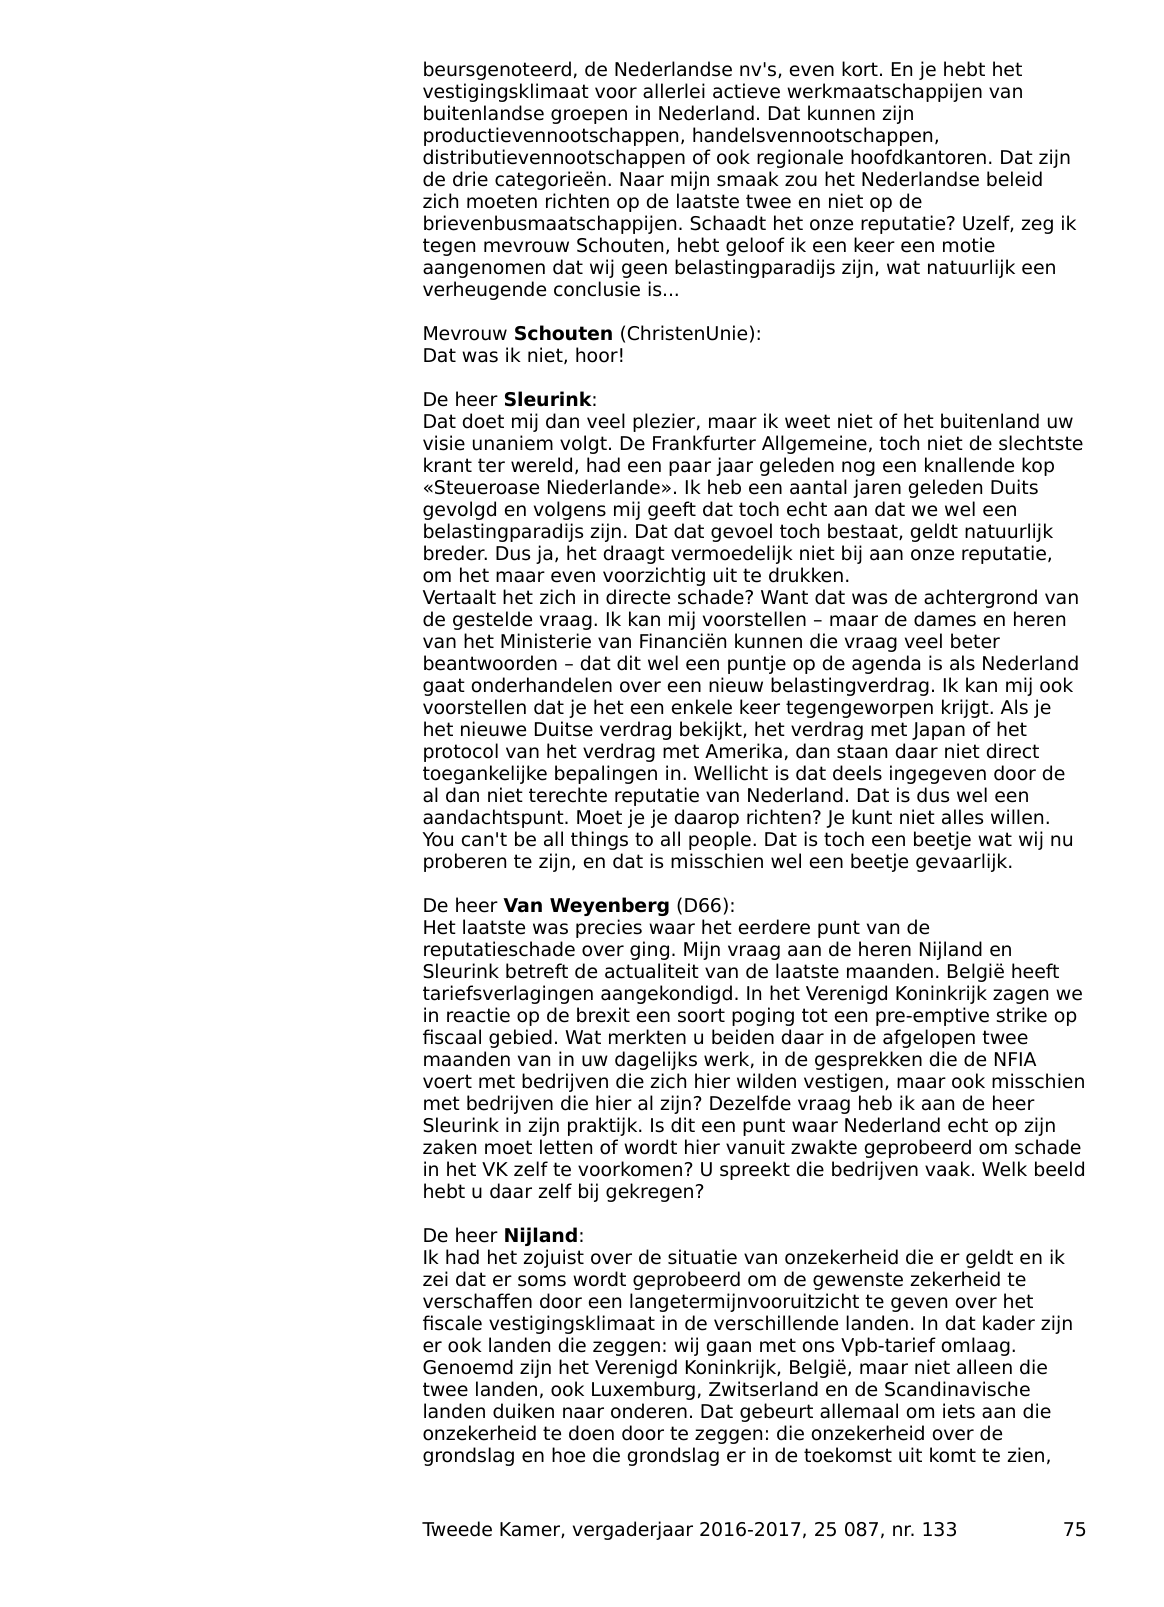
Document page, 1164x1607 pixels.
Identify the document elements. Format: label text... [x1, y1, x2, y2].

text Dat was ik niet, hoor! [422, 345, 1087, 367]
text Dat doet mij dan veel plezier, maar ik weet niet of het buitenland uw visie unaniem volgt. De Frankfurter Allgemeine, toch niet de slechtste krant ter wereld, had een paar jaar geleden nog een knallende kop «Steueroase Niederlande». Ik heb een aantal jaren geleden Duits gevolgd en volgens mij geeft dat toch echt aan dat we wel een belastingparadijs zijn. Dat dat gevoel toch bestaat, geldt natuurlijk breder. Dus ja, het draagt vermoedelijk niet bij aan onze reputatie, om het maar even voorzichtig uit te drukken. [422, 411, 1087, 587]
text Mevrouw Schouten (ChristenUnie): [422, 323, 1087, 345]
text De heer Van Weyenberg (D66): [422, 895, 1087, 917]
text De heer Sleurink: [422, 389, 1087, 411]
text Ik had het zojuist over de situatie van onzekerheid die er geldt en ik zei dat er soms wordt geprobeerd om de gewenste zekerheid te verschaffen door een langetermijnvooruitzicht te geven over het fiscale vestigingsklimaat in de verschillende landen. In dat kader zijn er ook landen die zeggen: wij gaan met ons Vpb-tarief omlaag. Genoemd zijn het Verenigd Koninkrijk, België, maar niet alleen die twee landen, ook Luxemburg, Zwitserland en de Scandinavische landen duiken naar onderen. Dat gebeurt allemaal om iets aan die onzekerheid te doen door te zeggen: die onzekerheid over de grondslag en hoe die grondslag er in de toekomst uit komt te zien, [422, 1247, 1087, 1467]
text beursgenoteerd, de Nederlandse nv's, even kort. En je hebt het vestigingsklimaat voor allerlei actieve werkmaatschappijen van buitenlandse groepen in Nederland. Dat kunnen zijn productievennootschappen, handelsvennootschappen, distributievennootschappen of ook regionale hoofdkantoren. Dat zijn de drie categorieën. Naar mijn smaak zou het Nederlandse beleid zich moeten richten op de laatste twee en niet op de brievenbusmaatschappijen. Schaadt het onze reputatie? Uzelf, zeg ik tegen mevrouw Schouten, hebt geloof ik een keer een motie aangenomen dat wij geen belastingparadijs zijn, wat natuurlijk een verheugende conclusie is... [422, 59, 1087, 301]
text De heer Nijland: [422, 1225, 1087, 1247]
text Vertaalt het zich in directe schade? Want dat was de achtergrond van de gestelde vraag. Ik kan mij voorstellen – maar de dames en heren van het Ministerie van Financiën kunnen die vraag veel beter beantwoorden – dat dit wel een puntje op de agenda is als Nederland gaat onderhandelen over een nieuw belastingverdrag. Ik kan mij ook voorstellen dat je het een enkele keer tegengeworpen krijgt. Als je het nieuwe Duitse verdrag bekijkt, het verdrag met Japan of het protocol van het verdrag met Amerika, dan staan daar niet direct toegankelijke bepalingen in. Wellicht is dat deels ingegeven door de al dan niet terechte reputatie van Nederland. Dat is dus wel een aandachtspunt. Moet je je daarop richten? Je kunt niet alles willen. You can't be all things to all people. Dat is toch een beetje wat wij nu proberen te zijn, en dat is misschien wel een beetje gevaarlijk. [422, 587, 1087, 873]
text Het laatste was precies waar het eerdere punt van de reputatieschade over ging. Mijn vraag aan de heren Nijland en Sleurink betreft de actualiteit van de laatste maanden. België heeft tariefsverlagingen aangekondigd. In het Verenigd Koninkrijk zagen we in reactie op de brexit een soort poging tot een pre-emptive strike op fiscaal gebied. Wat merkten u beiden daar in de afgelopen twee maanden van in uw dagelijks werk, in de gesprekken die de NFIA voert met bedrijven die zich hier wilden vestigen, maar ook misschien met bedrijven die hier al zijn? Dezelfde vraag heb ik aan de heer Sleurink in zijn praktijk. Is dit een punt waar Nederland echt op zijn zaken moet letten of wordt hier vanuit zwakte geprobeerd om schade in het VK zelf te voorkomen? U spreekt die bedrijven vaak. Welk beeld hebt u daar zelf bij gekregen? [422, 917, 1087, 1203]
